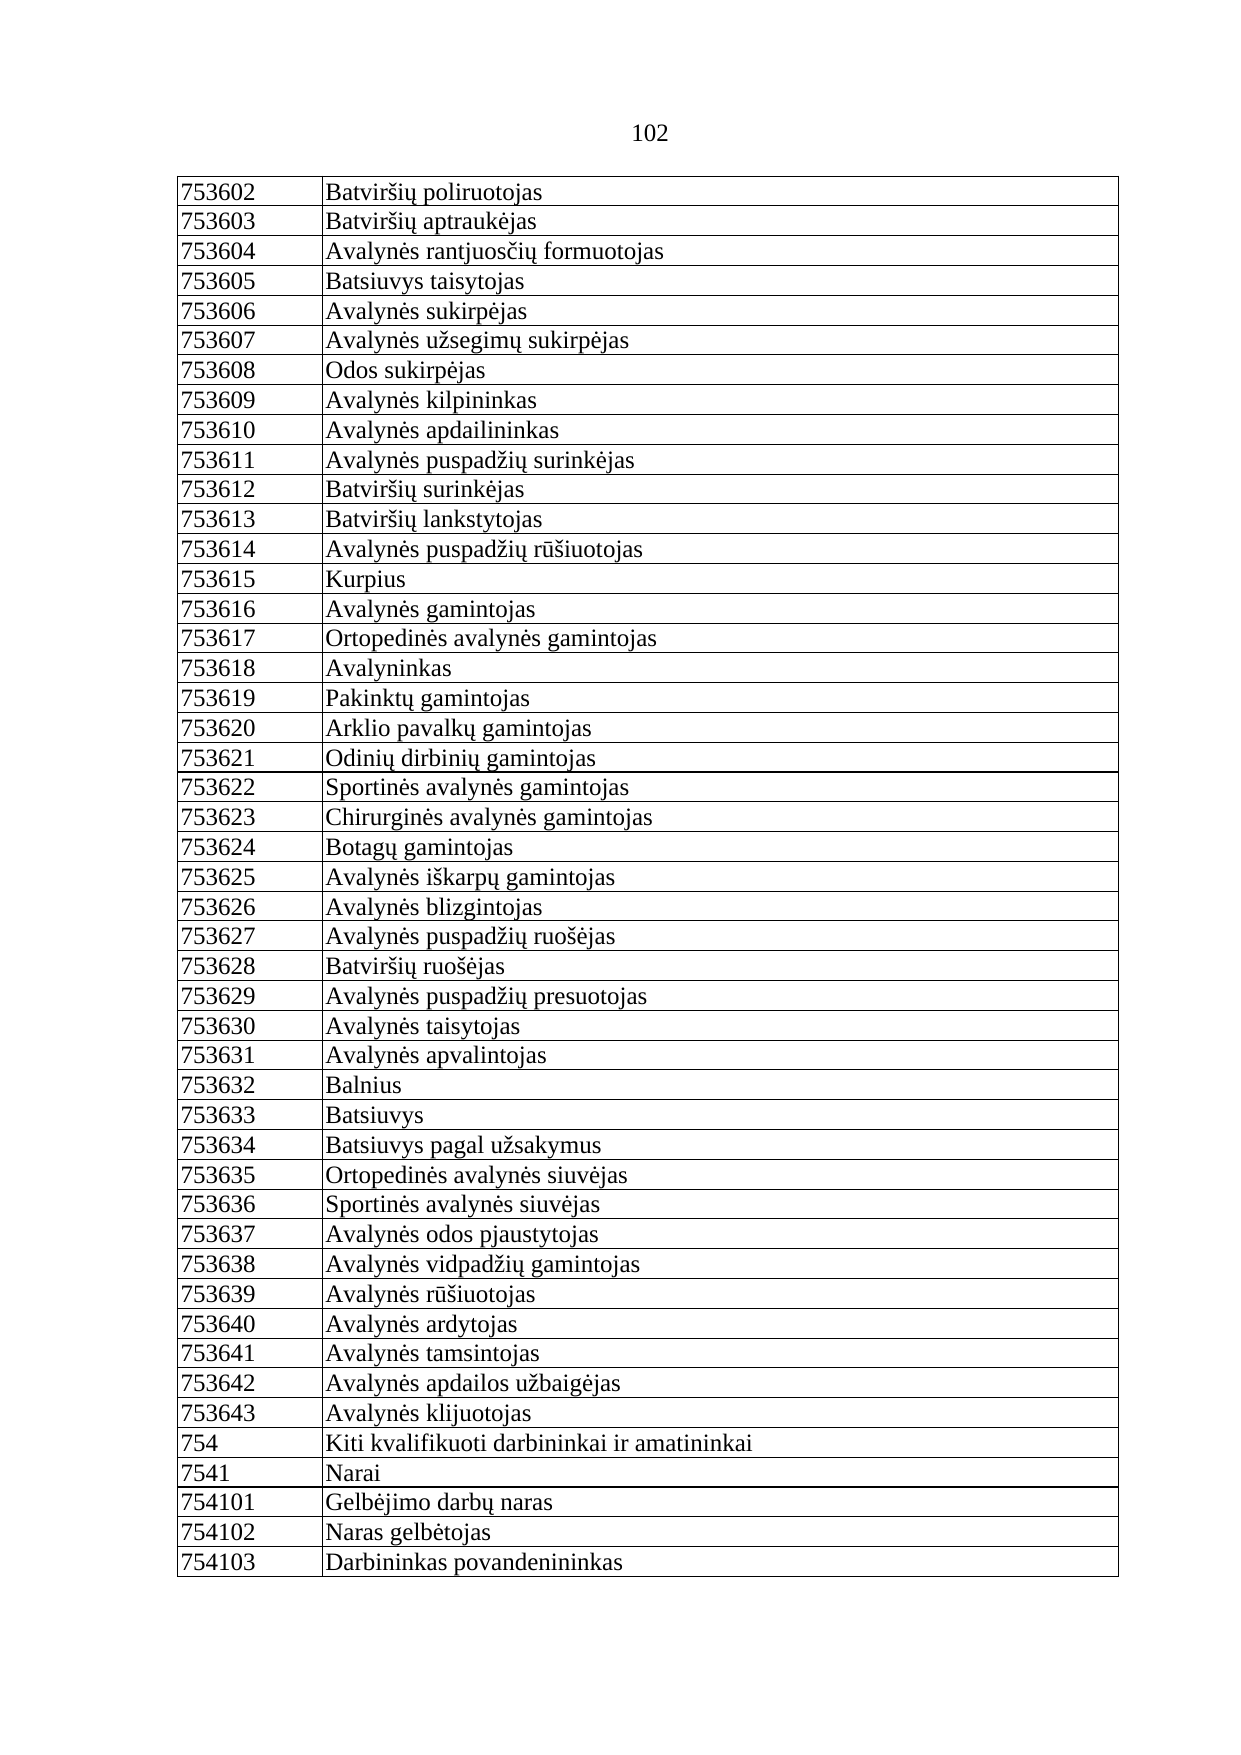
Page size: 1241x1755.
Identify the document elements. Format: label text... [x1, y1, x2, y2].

table_cell Ortopedinės avalynės siuvėjas [323, 1160, 1118, 1188]
table_cell Batviršių surinkėjas [323, 475, 1118, 503]
table_cell 753627 [178, 921, 322, 950]
table_cell Avalynės rūšiuotojas [323, 1279, 1118, 1308]
table_cell Sportinės avalynės gamintojas [323, 773, 1118, 801]
table_cell Kurpius [323, 564, 1118, 593]
table_cell Arklio pavalkų gamintojas [323, 713, 1118, 742]
table_cell 753609 [178, 385, 322, 414]
table_cell 753605 [178, 266, 322, 295]
table_cell Batviršių poliruotojas [323, 177, 1118, 205]
table_cell 753626 [178, 892, 322, 920]
table_cell Odinių dirbinių gamintojas [323, 743, 1118, 771]
table_cell 753635 [178, 1160, 322, 1188]
table_cell 753603 [178, 206, 322, 235]
table_cell 753642 [178, 1368, 322, 1397]
table_cell Botagų gamintojas [323, 832, 1118, 861]
table_cell Avalynės apdailos užbaigėjas [323, 1368, 1118, 1397]
table_cell Avalynės apvalintojas [323, 1041, 1118, 1069]
table_cell Sportinės avalynės siuvėjas [323, 1190, 1118, 1218]
table_cell 753623 [178, 802, 322, 831]
table_cell 753641 [178, 1339, 322, 1367]
table_cell Batviršių ruošėjas [323, 951, 1118, 980]
table_cell 753636 [178, 1190, 322, 1218]
table_cell Avalynės taisytojas [323, 1011, 1118, 1039]
table_cell 754103 [178, 1547, 322, 1576]
table_cell Avalynės apdailininkas [323, 415, 1118, 444]
table_cell 753602 [178, 177, 322, 205]
table_cell 753637 [178, 1219, 322, 1248]
table_cell Kiti kvalifikuoti darbininkai ir amatininkai [323, 1428, 1118, 1457]
table_cell Darbininkas povandenininkas [323, 1547, 1118, 1576]
table_cell Avalynės gamintojas [323, 594, 1118, 622]
table_cell Avalynės puspadžių presuotojas [323, 981, 1118, 1010]
table_cell Avalynės vidpadžių gamintojas [323, 1249, 1118, 1278]
table_cell Chirurginės avalynės gamintojas [323, 802, 1118, 831]
table_cell 753638 [178, 1249, 322, 1278]
table_cell Avalynės odos pjaustytojas [323, 1219, 1118, 1248]
table_cell 753628 [178, 951, 322, 980]
table_cell Avalynės tamsintojas [323, 1339, 1118, 1367]
table_cell 753617 [178, 624, 322, 652]
table_cell Avalynės iškarpų gamintojas [323, 862, 1118, 891]
table_cell Balnius [323, 1070, 1118, 1099]
table_cell 753633 [178, 1100, 322, 1129]
table_cell Avalynės sukirpėjas [323, 296, 1118, 324]
table_cell 7541 [178, 1458, 322, 1486]
table_cell 753643 [178, 1398, 322, 1427]
table_cell 753618 [178, 653, 322, 682]
table_cell Gelbėjimo darbų naras [323, 1488, 1118, 1516]
table_cell Batsiuvys [323, 1100, 1118, 1129]
table_cell 753639 [178, 1279, 322, 1308]
table_cell Avalynės užsegimų sukirpėjas [323, 326, 1118, 354]
table_cell 753631 [178, 1041, 322, 1069]
table_cell Narai [323, 1458, 1118, 1486]
table_cell 753640 [178, 1309, 322, 1337]
table_cell Naras gelbėtojas [323, 1517, 1118, 1546]
table_cell Avalynės puspadžių rūšiuotojas [323, 534, 1118, 563]
table_cell 753616 [178, 594, 322, 622]
table_cell Avalynės rantjuosčių formuotojas [323, 236, 1118, 265]
table_cell 753619 [178, 683, 322, 712]
table_cell Pakinktų gamintojas [323, 683, 1118, 712]
table_cell 753604 [178, 236, 322, 265]
table_cell 753613 [178, 504, 322, 533]
table_cell 753614 [178, 534, 322, 563]
table_cell Batsiuvys taisytojas [323, 266, 1118, 295]
table_cell Ortopedinės avalynės gamintojas [323, 624, 1118, 652]
table_cell Avalynės puspadžių surinkėjas [323, 445, 1118, 473]
table_cell 753608 [178, 355, 322, 384]
table_cell 753632 [178, 1070, 322, 1099]
table_cell 753625 [178, 862, 322, 891]
table_cell Avalynės puspadžių ruošėjas [323, 921, 1118, 950]
table_cell Batviršių aptraukėjas [323, 206, 1118, 235]
table_cell 753634 [178, 1130, 322, 1159]
table_cell Avalyninkas [323, 653, 1118, 682]
table_cell 753624 [178, 832, 322, 861]
table_cell 754101 [178, 1488, 322, 1516]
table_cell Avalynės ardytojas [323, 1309, 1118, 1337]
table_cell 753620 [178, 713, 322, 742]
table_cell 753606 [178, 296, 322, 324]
table_cell 753611 [178, 445, 322, 473]
table_cell 753610 [178, 415, 322, 444]
table_cell Avalynės blizgintojas [323, 892, 1118, 920]
table_cell 753612 [178, 475, 322, 503]
table_cell Batviršių lankstytojas [323, 504, 1118, 533]
table_cell 753622 [178, 773, 322, 801]
table_cell 753630 [178, 1011, 322, 1039]
table_cell 753621 [178, 743, 322, 771]
table_cell 753615 [178, 564, 322, 593]
table_cell Avalynės kilpininkas [323, 385, 1118, 414]
table_cell 753629 [178, 981, 322, 1010]
table_cell 754102 [178, 1517, 322, 1546]
table_cell Batsiuvys pagal užsakymus [323, 1130, 1118, 1159]
table_cell 753607 [178, 326, 322, 354]
table_cell 754 [178, 1428, 322, 1457]
table_cell Odos sukirpėjas [323, 355, 1118, 384]
table_cell Avalynės klijuotojas [323, 1398, 1118, 1427]
